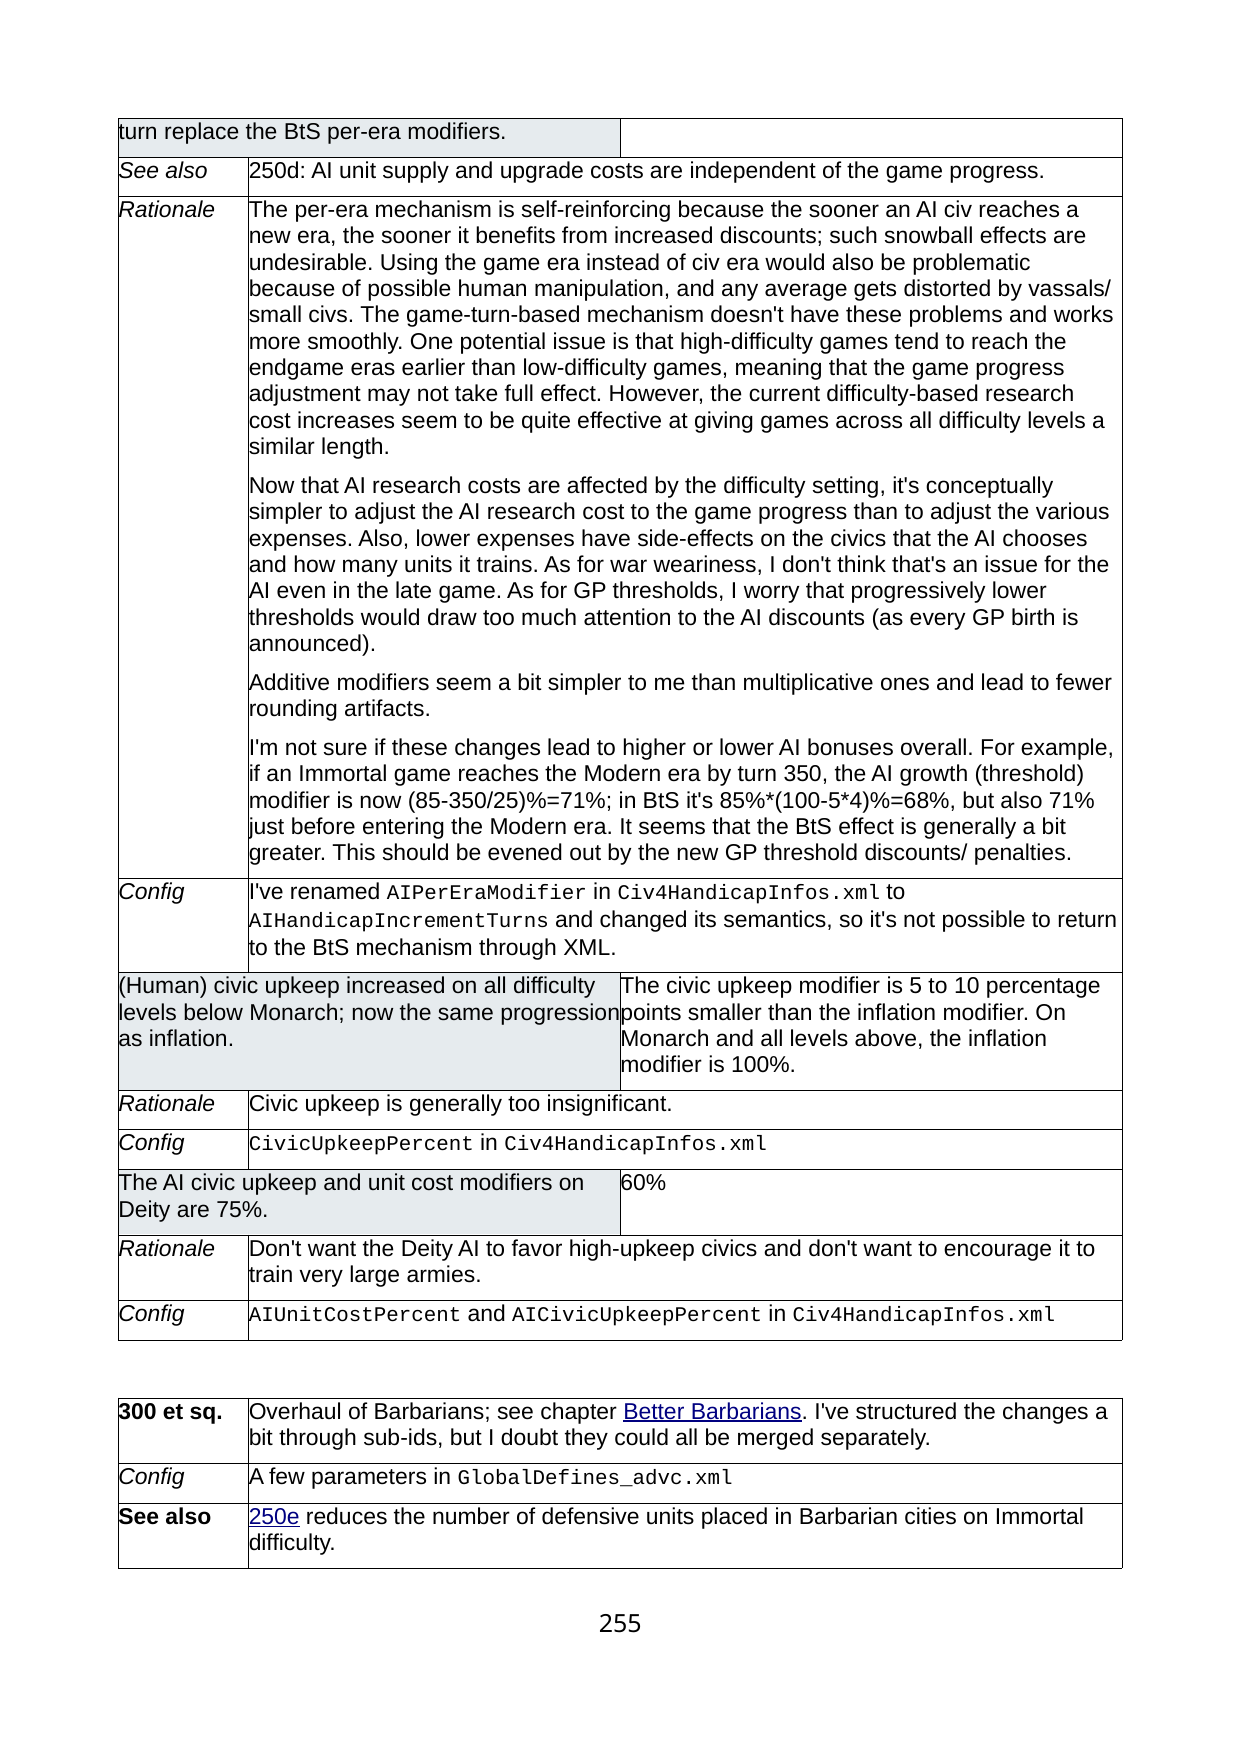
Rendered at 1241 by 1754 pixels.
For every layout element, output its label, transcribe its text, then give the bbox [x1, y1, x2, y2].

table_cell I've renamed AIPerEraModifier in Civ4HandicapInfos.xml to AIHandicapIncrementTurns and changed its semantics, so it's not possible to return to the BtS mechanism through XML. [249, 879, 1122, 972]
table_cell The per-era mechanism is self-reinforcing because the sooner an AI civ reaches a new era, the sooner it benefits from increased discounts; such snowball effects are undesirable. Using the game era instead of civ era would also be problematic because of possible human manipulation, and any average gets distorted by vassals/ small civs. The game-turn-based mechanism doesn't have these problems and works more smoothly. One potential issue is that high-difficulty games tend to reach the endgame eras earlier than low-difficulty games, meaning that the game progress adjustment may not take full effect. However, the current difficulty-based research cost increases seem to be quite effective at giving games across all difficulty levels a similar length. Now that AI research costs are affected by the difficulty setting, it's conceptually simpler to adjust the AI research cost to the game progress than to adjust the various expenses. Also, lower expenses have side-effects on the civics that the AI chooses and how many units it trains. As for war weariness, I don't think that's an issue for the AI even in the late game. As for GP thresholds, I worry that progressively lower thresholds would draw too much attention to the AI discounts (as every GP birth is announced). Additive modifiers seem a bit simpler to me than multiplicative ones and lead to fewer rounding artifacts. I'm not sure if these changes lead to higher or lower AI bonuses overall. For example, if an Immortal game reaches the Modern era by turn 350, the AI growth (threshold) modifier is now (85-350/25)%=71%; in BtS it's 85%*(100-5*4)%=68%, but also 71% just before entering the Modern era. It seems that the BtS effect is generally a bit greater. This should be evened out by the new GP threshold discounts/ penalties. [249, 197, 1122, 878]
table_cell Config [119, 1464, 248, 1503]
table_cell Config [119, 1130, 248, 1169]
table_cell CivicUpkeepPercent in Civ4HandicapInfos.xml [249, 1130, 1122, 1169]
table_cell The AI civic upkeep and unit cost modifiers on Deity are 75%. [119, 1170, 620, 1234]
table_cell A few parameters in GlobalDefines_advc.xml [249, 1464, 1122, 1503]
table_cell 250d: AI unit supply and upgrade costs are independent of the game progress. [249, 158, 1122, 196]
table_cell Rationale [119, 1236, 248, 1300]
table_cell 60% [621, 1170, 1122, 1234]
table_cell turn replace the BtS per-era modifiers. [119, 119, 620, 157]
table_cell Config [119, 1301, 248, 1340]
table_cell The civic upkeep modifier is 5 to 10 percentage points smaller than the inflation modifier. On Monarch and all levels above, the inflation modifier is 100%. [621, 973, 1122, 1090]
table_cell See also [119, 1504, 248, 1568]
table_cell (Human) civic upkeep increased on all difficulty levels below Monarch; now the same progression as inflation. [119, 973, 620, 1090]
table_cell Config [119, 879, 248, 972]
table_cell [621, 119, 1122, 157]
table_cell Rationale [119, 1091, 248, 1129]
table_cell 250e reduces the number of defensive units placed in Barbarian cities on Immortal difficulty. [249, 1504, 1122, 1568]
table_cell AIUnitCostPercent and AICivicUpkeepPercent in Civ4HandicapInfos.xml [249, 1301, 1122, 1340]
table_header Overhaul of Barbarians; see chapter Better Barbarians. I've structured the changes a bit through sub-ids, but I doubt they could all be merged separately. [249, 1399, 1122, 1463]
table_cell Rationale [119, 197, 248, 878]
table_cell Don't want the Deity AI to favor high-upkeep civics and don't want to encourage it to train very large armies. [249, 1236, 1122, 1300]
table_cell See also [119, 158, 248, 196]
table_header 300 et sq. [119, 1399, 248, 1463]
table_cell Civic upkeep is generally too insignificant. [249, 1091, 1122, 1129]
